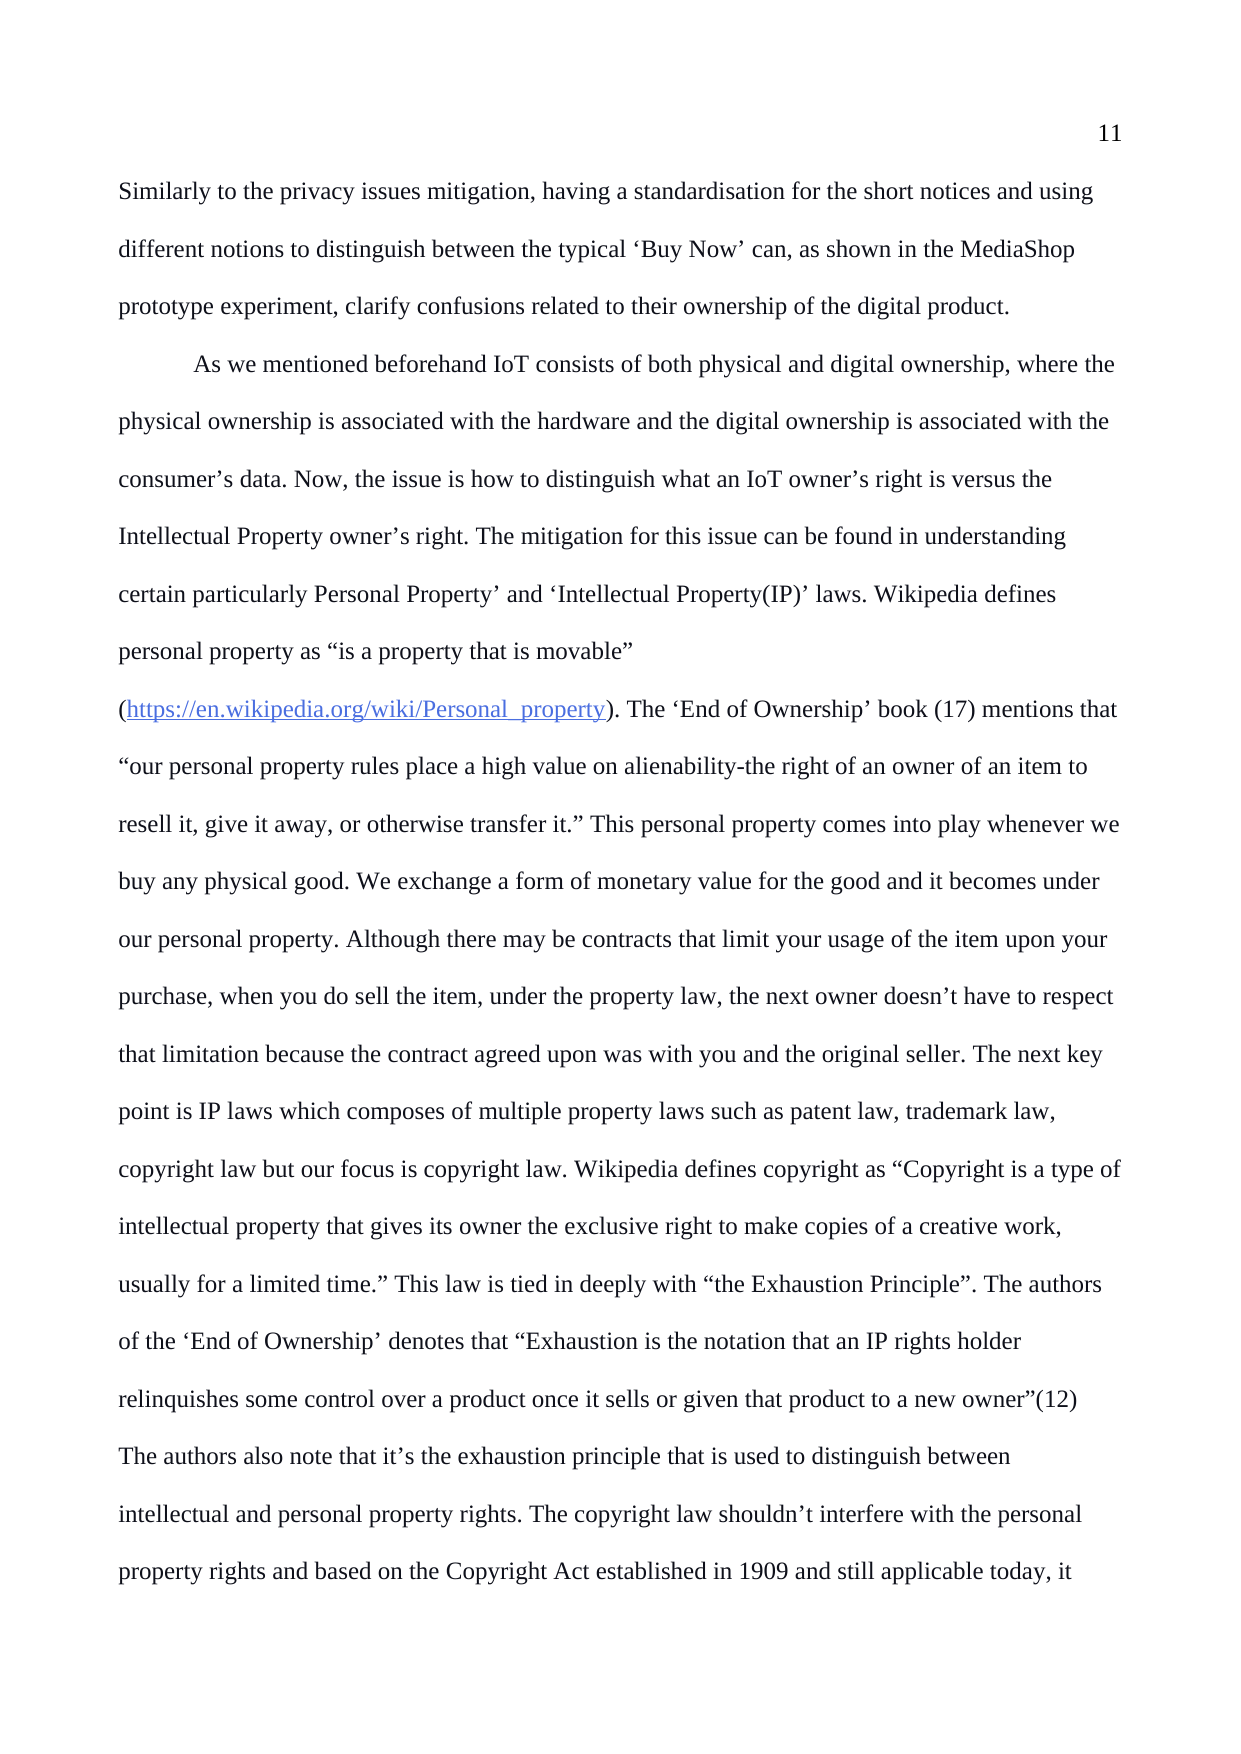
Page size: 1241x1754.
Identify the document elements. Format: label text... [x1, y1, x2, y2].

text Similarly to the privacy issues mitigation, having a standardisation for the short notices and using different notions to distinguish between the typical ‘Buy Now’ can, as shown in the MediaShop prototype experiment, clarify confusions related to their ownership of the digital product. [118, 176, 1122, 320]
text As we mentioned beforehand IoT consists of both physical and digital ownership, where the physical ownership is associated with the hardware and the digital ownership is associated with the consumer’s data. Now, the issue is how to distinguish what an IoT owner’s right is versus the Intellectual Property owner’s right. The mitigation for this issue can be found in understanding certain particularly Personal Property’ and ‘Intellectual Property(IP)’ laws. Wikipedia defines personal property as “is a property that is movable” (https://en.wikipedia.org/wiki/Personal_property). The ‘End of Ownership’ book (17) mentions that “our personal property rules place a high value on alienability-the right of an owner of an item to resell it, give it away, or otherwise transfer it.” This personal property comes into play whenever we buy any physical good. We exchange a form of monetary value for the good and it becomes under our personal property. Although there may be contracts that limit your usage of the item upon your purchase, when you do sell the item, under the property law, the next owner doesn’t have to respect that limitation because the contract agreed upon was with you and the original seller. The next key point is IP laws which composes of multiple property laws such as patent law, trademark law, copyright law but our focus is copyright law. Wikipedia defines copyright as “Copyright is a type of intellectual property that gives its owner the exclusive right to make copies of a creative work, usually for a limited time.” This law is tied in deeply with “the Exhaustion Principle”. The authors of the ‘End of Ownership’ denotes that “Exhaustion is the notation that an IP rights holder relinquishes some control over a product once it sells or given that product to a new owner”(12) The authors also note that it’s the exhaustion principle that is used to distinguish between intellectual and personal property rights. The copyright law shouldn’t interfere with the personal property rights and based on the Copyright Act established in 1909 and still applicable today, it [118, 349, 1122, 1585]
